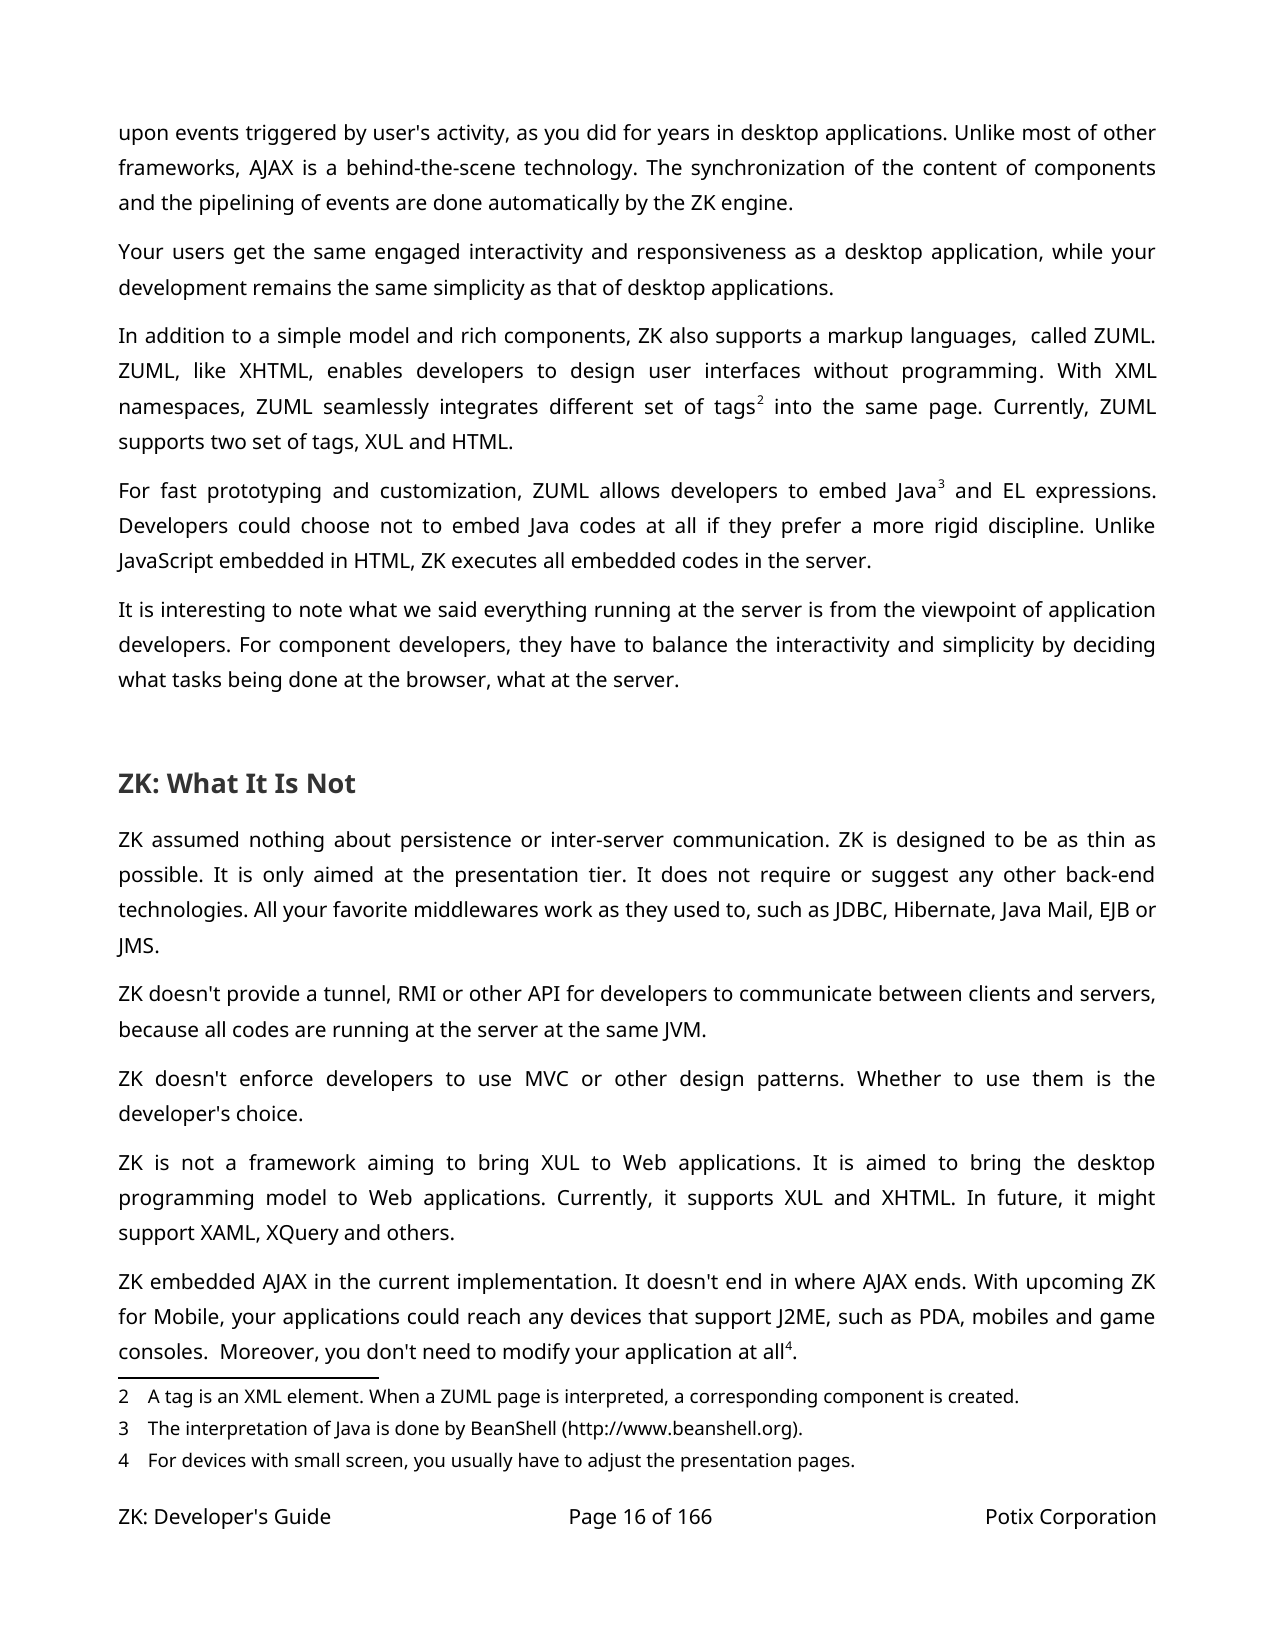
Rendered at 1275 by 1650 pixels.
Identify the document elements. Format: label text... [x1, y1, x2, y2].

text A tag is an XML element. When a ZUML page is interpreted, a corresponding component is created. [118, 1384, 1157, 1409]
subtitle ZK: What It Is Not [118, 765, 1157, 801]
text Your users get the same engaged interactivity and responsiveness as a desktop application, while your development remains the same simplicity as that of desktop applications. [118, 237, 1157, 301]
text It is interesting to note what we said everything running at the server is from the viewpoint of application developers. For component developers, they have to balance the interactivity and simplicity by deciding what tasks being done at the browser, what at the server. [118, 595, 1157, 694]
text ZK is not a framework aiming to bring XUL to Web applications. It is aimed to bring the desktop programming model to Web applications. Currently, it supports XUL and XHTML. In future, it might support XAML, XQuery and others. [118, 1148, 1157, 1246]
text In addition to a simple model and rich components, ZK also supports a markup languages, called ZUML. ZUML, like XHTML, enables developers to design user interfaces without programming. With XML namespaces, ZUML seamlessly integrates different set of tags into the same page. Currently, ZUML supports two set of tags, XUL and HTML. [118, 321, 1157, 455]
text For devices with small screen, you usually have to adjust the presentation pages. [118, 1447, 1157, 1473]
text ZK assumed nothing about persistence or inter-server communication. ZK is designed to be as thin as possible. It is only aimed at the presentation tier. It does not require or suggest any other back-end technologies. All your favorite middlewares work as they used to, such as JDBC, Hibernate, Java Mail, EJB or JMS. [118, 825, 1157, 959]
text For fast prototyping and customization, ZUML allows developers to embed Java and EL expressions. Developers could choose not to embed Java codes at all if they prefer a more rigid discipline. Unlike JavaScript embedded in HTML, ZK executes all embedded codes in the server. [118, 476, 1157, 574]
text upon events triggered by user's activity, as you did for years in desktop applications. Unlike most of other frameworks, AJAX is a behind-the-scene technology. The synchronization of the content of components and the pipelining of events are done automatically by the ZK engine. [118, 118, 1157, 217]
text The interpretation of Java is done by BeanShell (http://www.beanshell.org). [118, 1416, 1157, 1441]
text ZK doesn't enforce developers to use MVC or other design patterns. Whether to use them is the developer's choice. [118, 1064, 1157, 1127]
text ZK embedded AJAX in the current implementation. It doesn't end in where AJAX ends. With upcoming ZK for Mobile, your applications could reach any devices that support J2ME, such as PDA, mobiles and game consoles. Moreover, you don't need to modify your application at all. [118, 1267, 1157, 1366]
text ZK doesn't provide a tunnel, RMI or other API for developers to communicate between clients and servers, because all codes are running at the server at the same JVM. [118, 979, 1157, 1043]
